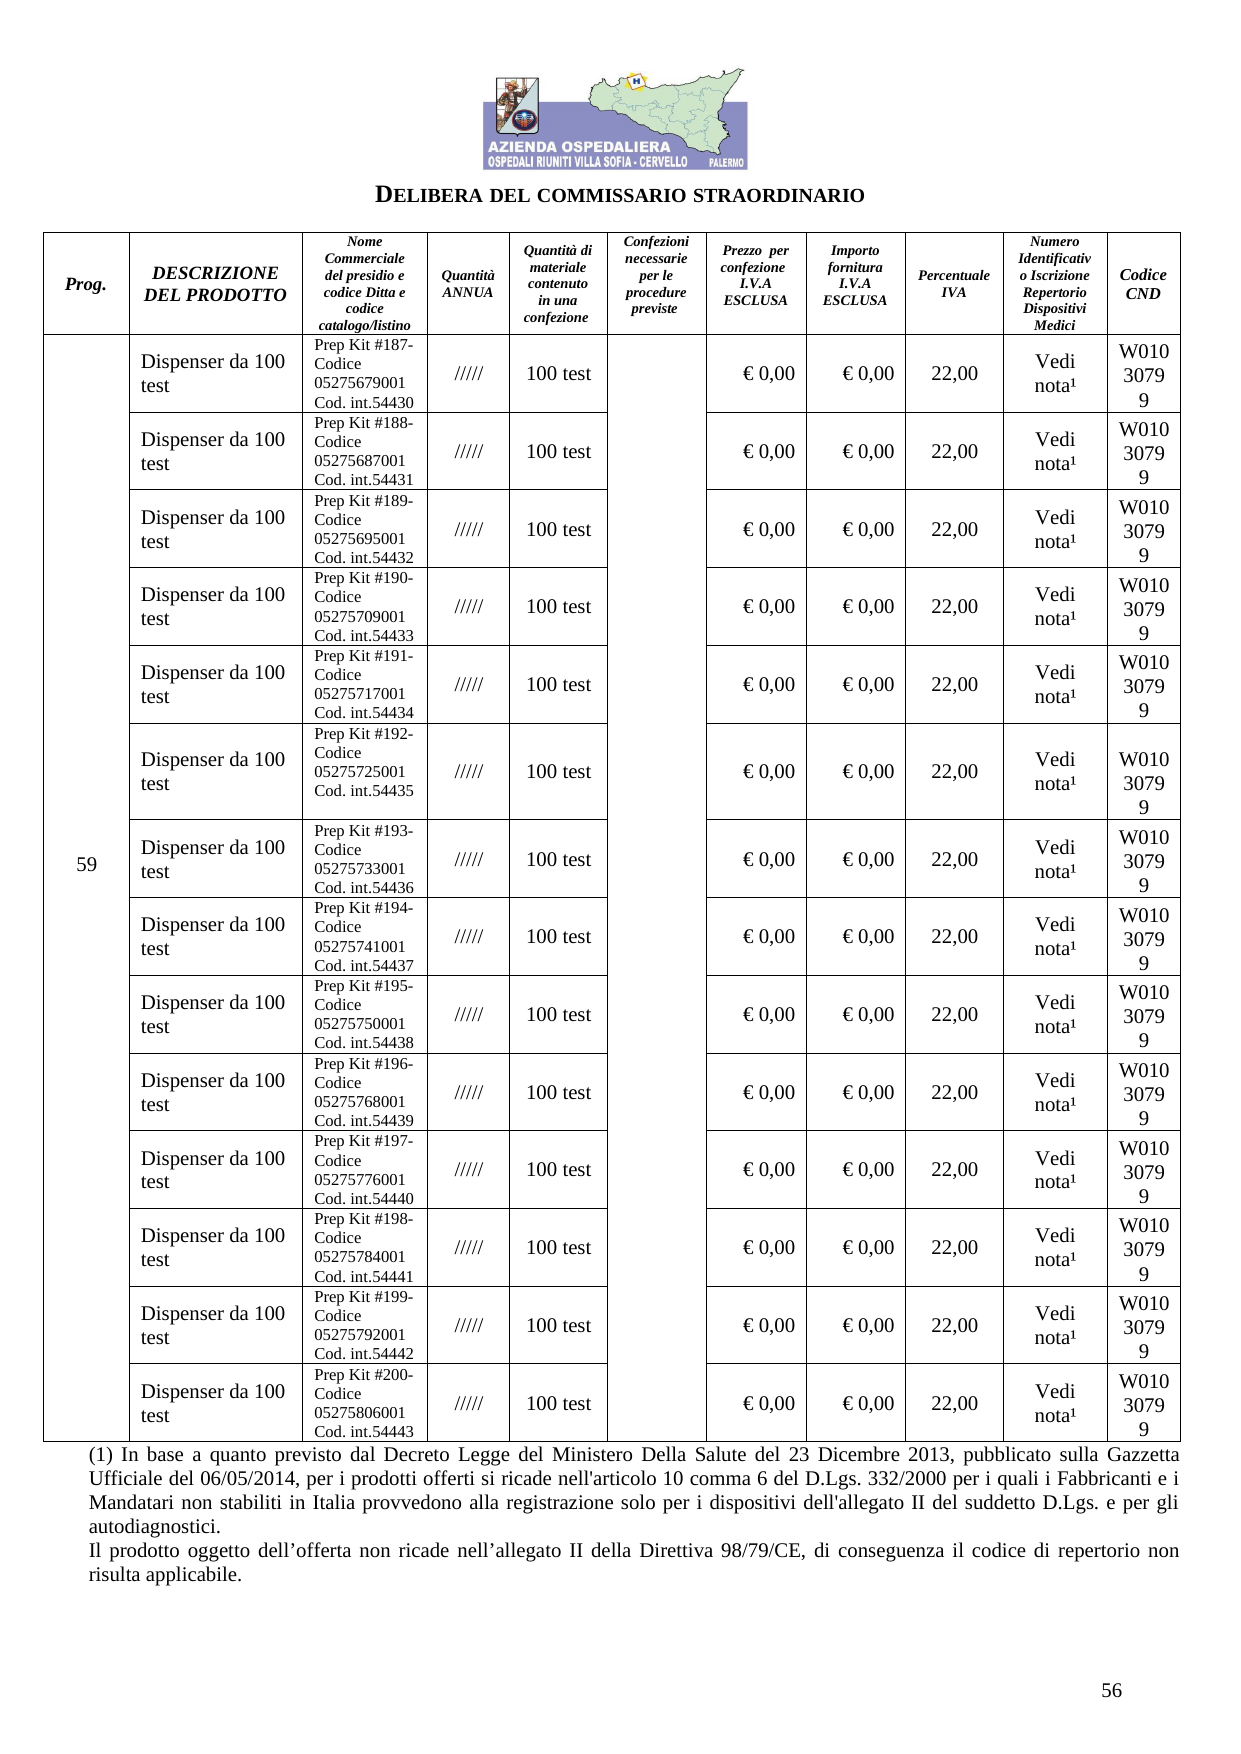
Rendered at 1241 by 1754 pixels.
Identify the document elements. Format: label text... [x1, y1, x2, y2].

table_cell 22,00 [906, 1364, 1003, 1441]
table_cell Vedi nota¹ [1004, 1364, 1107, 1441]
table_cell ///// [428, 1209, 509, 1286]
table_cell € 0,00 [707, 1364, 806, 1441]
table_cell Dispenser da 100 test [130, 490, 302, 567]
table_cell 22,00 [906, 1131, 1003, 1208]
table_cell W01030799 [1108, 1054, 1180, 1130]
table_cell 22,00 [906, 976, 1003, 1052]
text (1) In base a quanto previsto dal Decreto Legge del Ministero Della Salute del 23 Dicembre 2013, pubblicato sulla Gazzetta Ufficiale del 06/05/2014, per i prodotti offerti si ricade nell'articolo 10 comma 6 del D.Lgs. 332/2000 per i quali i Fabbricanti e i Mandatari non stabiliti in Italia provvedono alla registrazione solo per i dispositivi dell'allegato II del suddetto D.Lgs. e per gli autodiagnostici. [88, 1442, 1181, 1538]
table_cell € 0,00 [807, 1364, 905, 1441]
table_header Numero Identificativo Iscrizione Repertorio Dispositivi Medici [1004, 233, 1107, 334]
table_cell Vedi nota¹ [1004, 490, 1107, 567]
table_cell € 0,00 [807, 1287, 905, 1363]
table_cell Vedi nota¹ [1004, 413, 1107, 489]
table_cell ///// [428, 1364, 509, 1441]
table_cell 100 test [510, 1054, 607, 1130]
table_cell Dispenser da 100 test [130, 898, 302, 975]
table_cell 100 test [510, 568, 607, 645]
table_cell ///// [428, 413, 509, 489]
table_cell W01030799 [1108, 335, 1180, 412]
table_cell ///// [428, 490, 509, 567]
table_cell € 0,00 [707, 568, 806, 645]
table_cell € 0,00 [807, 1209, 905, 1286]
table_cell Dispenser da 100 test [130, 820, 302, 897]
table_cell Dispenser da 100 test [130, 335, 302, 412]
table_cell € 0,00 [707, 335, 806, 412]
table_cell Vedi nota¹ [1004, 1209, 1107, 1286]
table_cell 100 test [510, 898, 607, 975]
table_cell 100 test [510, 1364, 607, 1441]
table_cell [608, 335, 706, 1441]
table_cell Vedi nota¹ [1004, 1131, 1107, 1208]
table_header Prog. [44, 233, 129, 334]
table_cell Prep Kit #200- Codice 05275806001 Cod. int.54443 [303, 1364, 427, 1441]
table_header Quantità ANNUA [428, 233, 509, 334]
table_cell 100 test [510, 1131, 607, 1208]
table_cell 100 test [510, 1209, 607, 1286]
table_cell 100 test [510, 335, 607, 412]
table_cell ///// [428, 724, 509, 819]
table_cell 100 test [510, 976, 607, 1052]
table_cell 22,00 [906, 724, 1003, 819]
table_cell Dispenser da 100 test [130, 413, 302, 489]
table_cell W01030799 [1108, 568, 1180, 645]
table_cell Prep Kit #196- Codice 05275768001 Cod. int.54439 [303, 1054, 427, 1130]
table_cell 100 test [510, 413, 607, 489]
table_cell ///// [428, 976, 509, 1052]
table_cell € 0,00 [807, 898, 905, 975]
table_cell ///// [428, 568, 509, 645]
table_cell Prep Kit #188- Codice 05275687001 Cod. int.54431 [303, 413, 427, 489]
table_cell Prep Kit #189- Codice 05275695001 Cod. int.54432 [303, 490, 427, 567]
text Il prodotto oggetto dell’offerta non ricade nell’allegato II della Direttiva 98/79/CE, di conseguenza il codice di repertorio non risulta applicabile. [88, 1538, 1181, 1586]
table_cell Prep Kit #198- Codice 05275784001 Cod. int.54441 [303, 1209, 427, 1286]
table_cell € 0,00 [707, 1054, 806, 1130]
table_cell € 0,00 [707, 898, 806, 975]
table_cell € 0,00 [807, 335, 905, 412]
table_cell W01030799 [1108, 413, 1180, 489]
table_cell Vedi nota¹ [1004, 646, 1107, 722]
table_cell ///// [428, 820, 509, 897]
table_cell Prep Kit #187- Codice 05275679001 Cod. int.54430 [303, 335, 427, 412]
table_cell 100 test [510, 646, 607, 722]
table_cell W01030799 [1108, 1131, 1180, 1208]
table_cell € 0,00 [707, 490, 806, 567]
table_cell € 0,00 [707, 1209, 806, 1286]
table_cell ///// [428, 1287, 509, 1363]
table_cell € 0,00 [807, 568, 905, 645]
table_cell 100 test [510, 724, 607, 819]
table_cell ///// [428, 335, 509, 412]
table_cell W01030799 [1108, 490, 1180, 567]
table_cell Prep Kit #192- Codice 05275725001 Cod. int.54435 [303, 724, 427, 819]
table_cell 22,00 [906, 413, 1003, 489]
table_cell 22,00 [906, 1054, 1003, 1130]
table_cell € 0,00 [807, 976, 905, 1052]
table_cell € 0,00 [707, 820, 806, 897]
table_cell Dispenser da 100 test [130, 1209, 302, 1286]
table_cell ///// [428, 1131, 509, 1208]
table_cell Prep Kit #194- Codice 05275741001 Cod. int.54437 [303, 898, 427, 975]
table_cell € 0,00 [707, 1131, 806, 1208]
table_cell Dispenser da 100 test [130, 646, 302, 722]
table_cell € 0,00 [707, 646, 806, 722]
table_cell W01030799 [1108, 1364, 1180, 1441]
table_cell 22,00 [906, 646, 1003, 722]
table_header Nome Commerciale del presidio e codice Ditta e codice catalogo/listino [303, 233, 427, 334]
table_header Codice CND [1108, 233, 1180, 334]
table_cell ///// [428, 1054, 509, 1130]
table_cell Vedi nota¹ [1004, 335, 1107, 412]
table_cell 22,00 [906, 490, 1003, 567]
table_cell Dispenser da 100 test [130, 976, 302, 1052]
table_cell 100 test [510, 1287, 607, 1363]
table_cell 22,00 [906, 1287, 1003, 1363]
table_cell Prep Kit #199- Codice 05275792001 Cod. int.54442 [303, 1287, 427, 1363]
table_cell Dispenser da 100 test [130, 1287, 302, 1363]
table_cell 100 test [510, 820, 607, 897]
table_header Percentuale IVA [906, 233, 1003, 334]
table_cell Vedi nota¹ [1004, 820, 1107, 897]
table_cell € 0,00 [707, 1287, 806, 1363]
table_cell W01030799 [1108, 1209, 1180, 1286]
table_cell Dispenser da 100 test [130, 568, 302, 645]
table_cell € 0,00 [707, 976, 806, 1052]
table_cell Dispenser da 100 test [130, 1364, 302, 1441]
table_cell 22,00 [906, 898, 1003, 975]
table_cell € 0,00 [807, 490, 905, 567]
table_header DESCRIZIONE DEL PRODOTTO [130, 233, 302, 334]
table_cell Vedi nota¹ [1004, 1287, 1107, 1363]
table_header Importo fornitura I.V.A ESCLUSA [807, 233, 905, 334]
table_cell € 0,00 [707, 413, 806, 489]
table_cell W01030799 [1108, 724, 1180, 819]
table_cell Dispenser da 100 test [130, 1131, 302, 1208]
table_cell Prep Kit #190- Codice 05275709001 Cod. int.54433 [303, 568, 427, 645]
table_cell ///// [428, 646, 509, 722]
table_cell Vedi nota¹ [1004, 1054, 1107, 1130]
table_cell € 0,00 [807, 820, 905, 897]
table_cell W01030799 [1108, 1287, 1180, 1363]
table_cell 22,00 [906, 820, 1003, 897]
table_cell 22,00 [906, 1209, 1003, 1286]
table_header Confezioni necessarie per le procedure previste [608, 233, 706, 334]
table_cell W01030799 [1108, 976, 1180, 1052]
table_cell 59 [44, 335, 129, 1441]
table_cell W01030799 [1108, 646, 1180, 722]
table_cell Dispenser da 100 test [130, 724, 302, 819]
table_cell Prep Kit #191- Codice 05275717001 Cod. int.54434 [303, 646, 427, 722]
table_header Prezzo per confezione I.V.A ESCLUSA [707, 233, 806, 334]
table_cell Dispenser da 100 test [130, 1054, 302, 1130]
table_cell € 0,00 [807, 1054, 905, 1130]
table_cell € 0,00 [807, 413, 905, 489]
table_cell W01030799 [1108, 898, 1180, 975]
table_cell Prep Kit #193- Codice 05275733001 Cod. int.54436 [303, 820, 427, 897]
table_cell Vedi nota¹ [1004, 724, 1107, 819]
table_cell € 0,00 [807, 724, 905, 819]
table_cell 100 test [510, 490, 607, 567]
table_cell 22,00 [906, 568, 1003, 645]
table_cell Prep Kit #195- Codice 05275750001 Cod. int.54438 [303, 976, 427, 1052]
table_cell W01030799 [1108, 820, 1180, 897]
table_cell Vedi nota¹ [1004, 568, 1107, 645]
table_header Quantità di materiale contenuto in una confezione [510, 233, 607, 334]
table_cell Prep Kit #197- Codice 05275776001 Cod. int.54440 [303, 1131, 427, 1208]
table_cell € 0,00 [807, 646, 905, 722]
table_cell € 0,00 [707, 724, 806, 819]
table_cell Vedi nota¹ [1004, 976, 1107, 1052]
table_cell ///// [428, 898, 509, 975]
table_cell 22,00 [906, 335, 1003, 412]
table_cell € 0,00 [807, 1131, 905, 1208]
table_cell Vedi nota¹ [1004, 898, 1107, 975]
